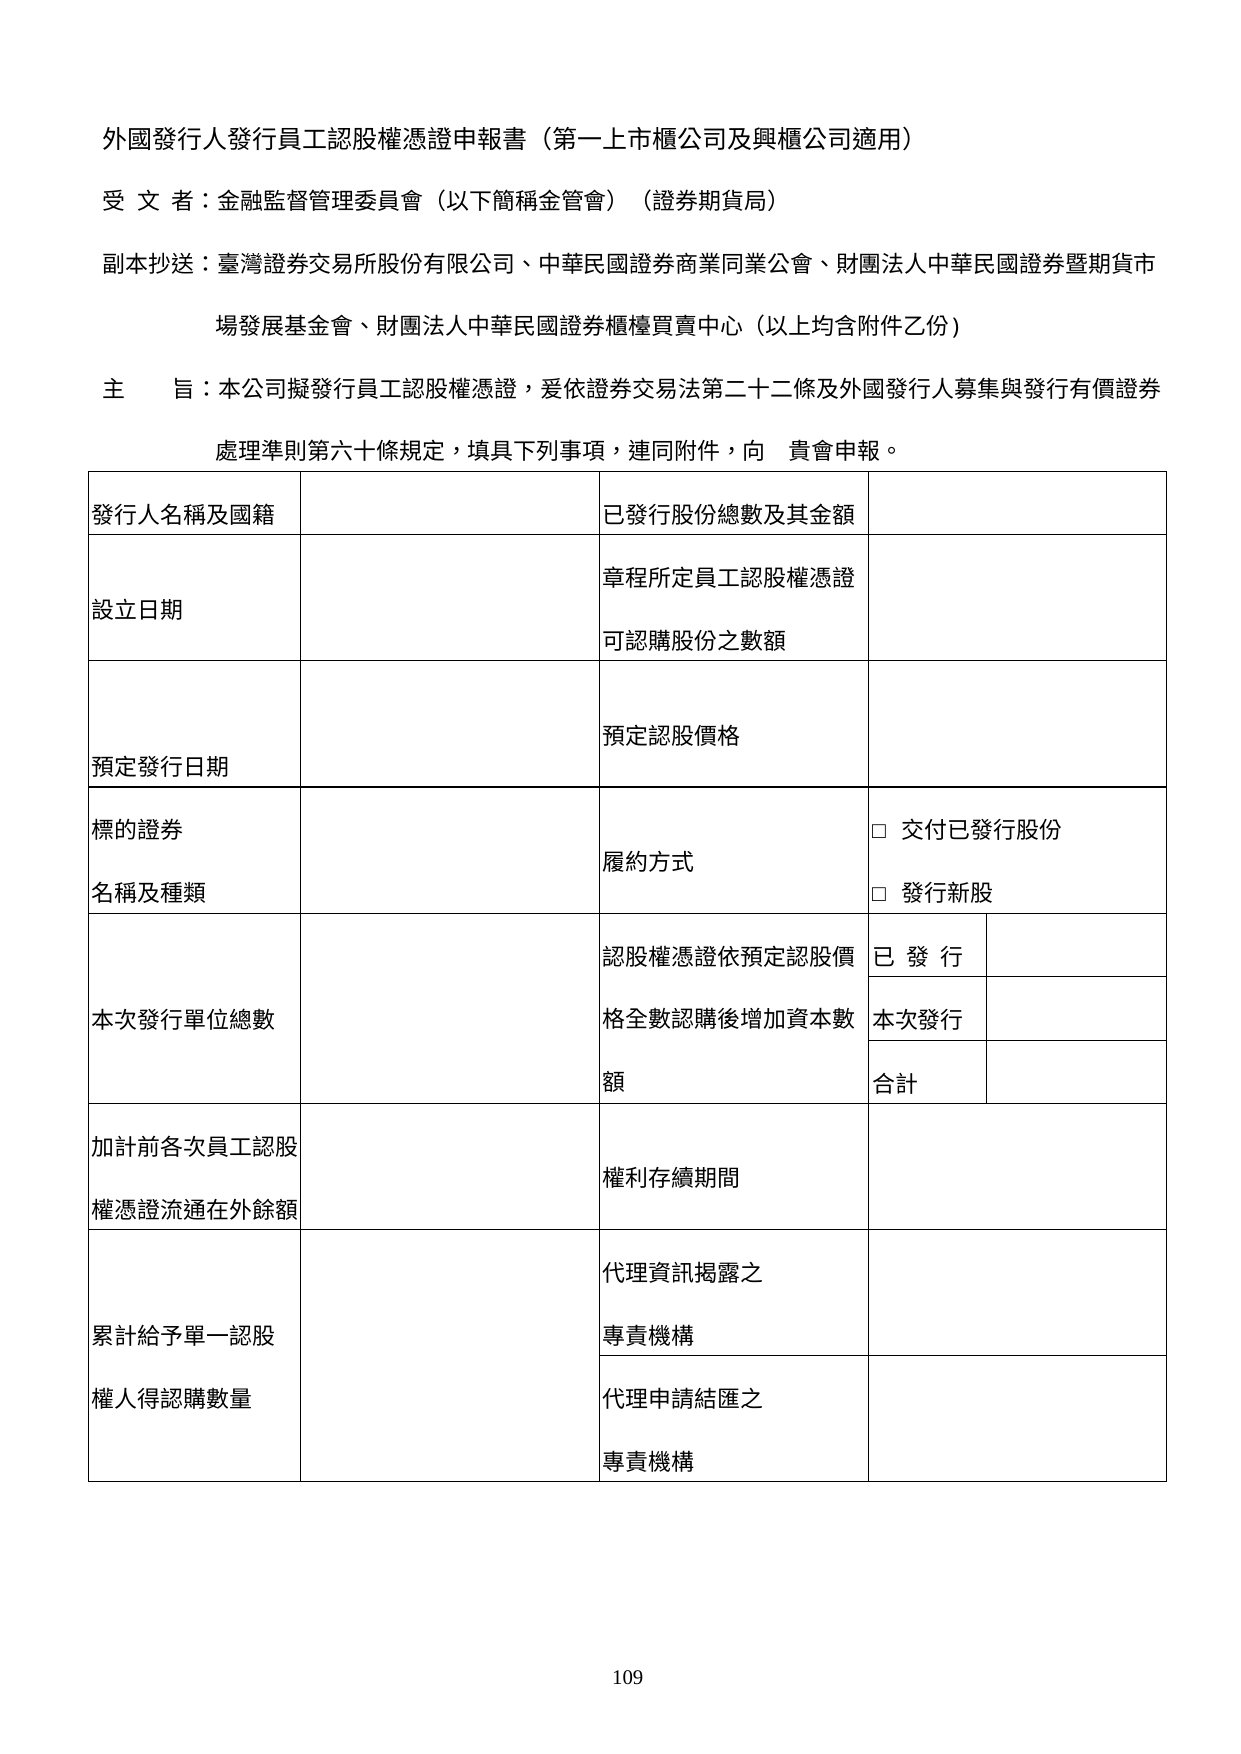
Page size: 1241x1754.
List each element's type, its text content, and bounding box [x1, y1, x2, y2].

table_header [301, 472, 599, 534]
table_cell 預定認股價格 [600, 661, 868, 786]
table_cell [301, 1104, 599, 1229]
table_cell 代理申請結匯之 專責機構 [600, 1356, 868, 1481]
table_cell [301, 788, 599, 912]
text 受 文 者：金融監督管理委員會（以下簡稱金管會）（證券期貨局） [89, 158, 1166, 221]
table_cell [987, 914, 1166, 976]
table_header 已發行股份總數及其金額 [600, 472, 868, 534]
table_cell 加計前各次員工認股權憑證流通在外餘額 [89, 1104, 300, 1229]
table_cell [301, 535, 599, 660]
table_header 發行人名稱及國籍 [89, 472, 300, 534]
table_cell 預定發行日期 [89, 661, 300, 786]
table_cell 設立日期 [89, 535, 300, 660]
text 副本抄送：臺灣證券交易所股份有限公司、中華民國證券商業同業公會、財團法人中華民國證券暨期貨市場發展基金會、財團法人中華民國證券櫃檯買賣中心（以上均含附件乙份) [89, 221, 1166, 346]
table_cell [869, 1230, 1166, 1355]
table_cell 標的證券 名稱及種類 [89, 788, 300, 912]
table_cell 權利存續期間 [600, 1104, 868, 1229]
table_cell [869, 661, 1166, 786]
table_cell 履約方式 [600, 788, 868, 912]
table_cell 已 發 行 [869, 914, 986, 976]
table_cell [869, 1356, 1166, 1481]
table_cell 代理資訊揭露之 專責機構 [600, 1230, 868, 1355]
table_cell 認股權憑證依預定認股價格全數認購後增加資本數額 [600, 914, 868, 1103]
table_cell 章程所定員工認股權憑證可認購股份之數額 [600, 535, 868, 660]
text 主 旨：本公司擬發行員工認股權憑證，爰依證券交易法第二十二條及外國發行人募集與發行有價證券處理準則第六十條規定，填具下列事項，連同附件，向 貴會申報。 [89, 346, 1166, 471]
table_header [869, 472, 1166, 534]
table_cell 合計 [869, 1041, 986, 1103]
table_cell [869, 535, 1166, 660]
table_cell [301, 661, 599, 786]
table_cell 本次發行 [869, 977, 986, 1039]
table_cell 本次發行單位總數 [89, 914, 300, 1103]
text 外國發行人發行員工認股權憑證申報書（第一上市櫃公司及興櫃公司適用） [89, 96, 1166, 158]
table_cell [301, 914, 599, 1103]
table_cell [301, 1230, 599, 1481]
table_cell 累計給予單一認股 權人得認購數量 [89, 1230, 300, 1481]
table_cell [869, 1104, 1166, 1229]
table_cell [987, 977, 1166, 1039]
table_cell 交付已發行股份 發行新股 [869, 788, 1166, 912]
table_cell [987, 1041, 1166, 1103]
